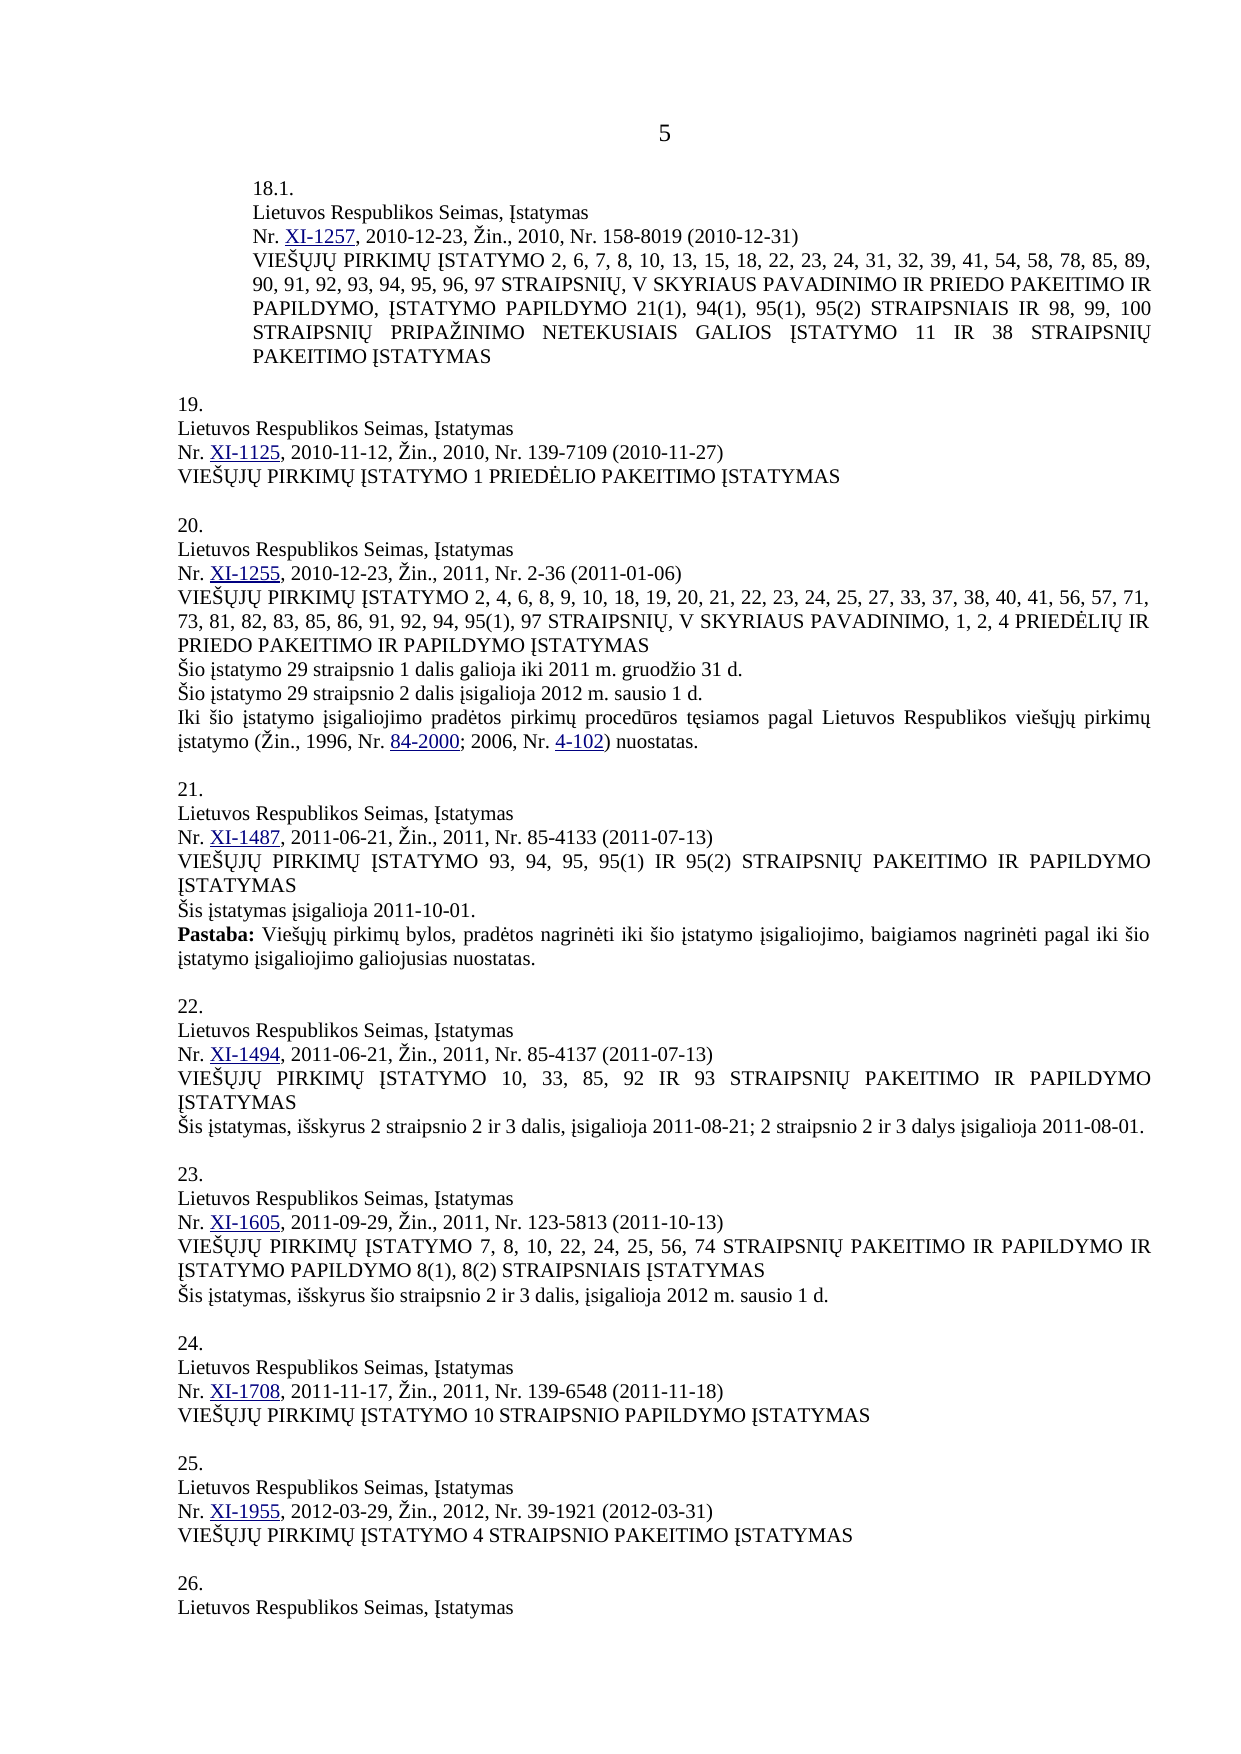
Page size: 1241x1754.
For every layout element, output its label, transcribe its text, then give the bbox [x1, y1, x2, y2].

text Nr. XI-1255, 2010-12-23, Žin., 2011, Nr. 2-36 (2011-01-06) [177, 561, 1152, 585]
text 23. [177, 1162, 1152, 1186]
text Šis įstatymas, išskyrus 2 straipsnio 2 ir 3 dalis, įsigalioja 2011-08-21; 2 straipsnio 2 ir 3 dalys įsigalioja 2011-08-01. [177, 1114, 1152, 1138]
text Šio įstatymo 29 straipsnio 1 dalis galioja iki 2011 m. gruodžio 31 d. [177, 657, 1152, 681]
text Nr. XI-1494, 2011-06-21, Žin., 2011, Nr. 85-4137 (2011-07-13) [177, 1042, 1152, 1066]
text VIEŠŲJŲ PIRKIMŲ ĮSTATYMO 7, 8, 10, 22, 24, 25, 56, 74 STRAIPSNIŲ PAKEITIMO IR PAPILDYMO IR ĮSTATYMO PAPILDYMO 8(1), 8(2) STRAIPSNIAIS ĮSTATYMAS [177, 1234, 1152, 1282]
text Nr. XI-1708, 2011-11-17, Žin., 2011, Nr. 139-6548 (2011-11-18) [177, 1379, 1152, 1403]
text Šio įstatymo 29 straipsnio 2 dalis įsigalioja 2012 m. sausio 1 d. [177, 681, 1152, 705]
text Iki šio įstatymo įsigaliojimo pradėtos pirkimų procedūros tęsiamos pagal Lietuvos Respublikos viešųjų pirkimų įstatymo (Žin., 1996, Nr. 84-2000; 2006, Nr. 4-102) nuostatas. [177, 705, 1152, 753]
text Lietuvos Respublikos Seimas, Įstatymas [177, 801, 1152, 825]
text Lietuvos Respublikos Seimas, Įstatymas [177, 200, 1152, 224]
text VIEŠŲJŲ PIRKIMŲ ĮSTATYMO 2, 4, 6, 8, 9, 10, 18, 19, 20, 21, 22, 23, 24, 25, 27, 33, 37, 38, 40, 41, 56, 57, 71, 73, 81, 82, 83, 85, 86, 91, 92, 94, 95(1), 97 STRAIPSNIŲ, V SKYRIAUS PAVADINIMO, 1, 2, 4 PRIEDĖLIŲ IR PRIEDO PAKEITIMO IR PAPILDYMO ĮSTATYMAS [177, 585, 1152, 657]
text Šis įstatymas įsigalioja 2011-10-01. [177, 897, 1152, 922]
text Šis įstatymas, išskyrus šio straipsnio 2 ir 3 dalis, įsigalioja 2012 m. sausio 1 d. [177, 1282, 1152, 1307]
text Nr. XI-1257, 2010-12-23, Žin., 2010, Nr. 158-8019 (2010-12-31) [177, 224, 1152, 248]
text 24. [177, 1331, 1152, 1355]
text VIEŠŲJŲ PIRKIMŲ ĮSTATYMO 10 STRAIPSNIO PAPILDYMO ĮSTATYMAS [177, 1403, 1152, 1427]
text Nr. XI-1605, 2011-09-29, Žin., 2011, Nr. 123-5813 (2011-10-13) [177, 1210, 1152, 1234]
text Lietuvos Respublikos Seimas, Įstatymas [177, 1186, 1152, 1210]
text 26. [177, 1571, 1152, 1595]
text Lietuvos Respublikos Seimas, Įstatymas [177, 537, 1152, 561]
text Nr. XI-1487, 2011-06-21, Žin., 2011, Nr. 85-4133 (2011-07-13) [177, 825, 1152, 849]
text 21. [177, 777, 1152, 801]
text Lietuvos Respublikos Seimas, Įstatymas [177, 416, 1152, 440]
text VIEŠŲJŲ PIRKIMŲ ĮSTATYMO 4 STRAIPSNIO PAKEITIMO ĮSTATYMAS [177, 1523, 1152, 1547]
text 22. [177, 994, 1152, 1018]
text Nr. XI-1125, 2010-11-12, Žin., 2010, Nr. 139-7109 (2010-11-27) [177, 440, 1152, 464]
text Lietuvos Respublikos Seimas, Įstatymas [177, 1595, 1152, 1619]
text Nr. XI-1955, 2012-03-29, Žin., 2012, Nr. 39-1921 (2012-03-31) [177, 1499, 1152, 1523]
text 19. [177, 392, 1152, 416]
text Lietuvos Respublikos Seimas, Įstatymas [177, 1475, 1152, 1499]
text 25. [177, 1451, 1152, 1475]
text VIEŠŲJŲ PIRKIMŲ ĮSTATYMO 1 PRIEDĖLIO PAKEITIMO ĮSTATYMAS [177, 464, 1152, 488]
text VIEŠŲJŲ PIRKIMŲ ĮSTATYMO 93, 94, 95, 95(1) IR 95(2) STRAIPSNIŲ PAKEITIMO IR PAPILDYMO ĮSTATYMAS [177, 849, 1152, 897]
text VIEŠŲJŲ PIRKIMŲ ĮSTATYMO 2, 6, 7, 8, 10, 13, 15, 18, 22, 23, 24, 31, 32, 39, 41, 54, 58, 78, 85, 89, 90, 91, 92, 93, 94, 95, 96, 97 STRAIPSNIŲ, V SKYRIAUS PAVADINIMO IR PRIEDO PAKEITIMO IR PAPILDYMO, ĮSTATYMO PAPILDYMO 21(1), 94(1), 95(1), 95(2) STRAIPSNIAIS IR 98, 99, 100 STRAIPSNIŲ PRIPAŽINIMO NETEKUSIAIS GALIOS ĮSTATYMO 11 IR 38 STRAIPSNIŲ PAKEITIMO ĮSTATYMAS [252, 248, 1152, 368]
text Lietuvos Respublikos Seimas, Įstatymas [177, 1018, 1152, 1042]
text Lietuvos Respublikos Seimas, Įstatymas [177, 1355, 1152, 1379]
text VIEŠŲJŲ PIRKIMŲ ĮSTATYMO 10, 33, 85, 92 IR 93 STRAIPSNIŲ PAKEITIMO IR PAPILDYMO ĮSTATYMAS [177, 1066, 1152, 1114]
text 18.1. [177, 176, 1152, 200]
text 20. [177, 512, 1152, 537]
text Pastaba: Viešųjų pirkimų bylos, pradėtos nagrinėti iki šio įstatymo įsigaliojimo, baigiamos nagrinėti pagal iki šio įstatymo įsigaliojimo galiojusias nuostatas. [177, 922, 1152, 970]
